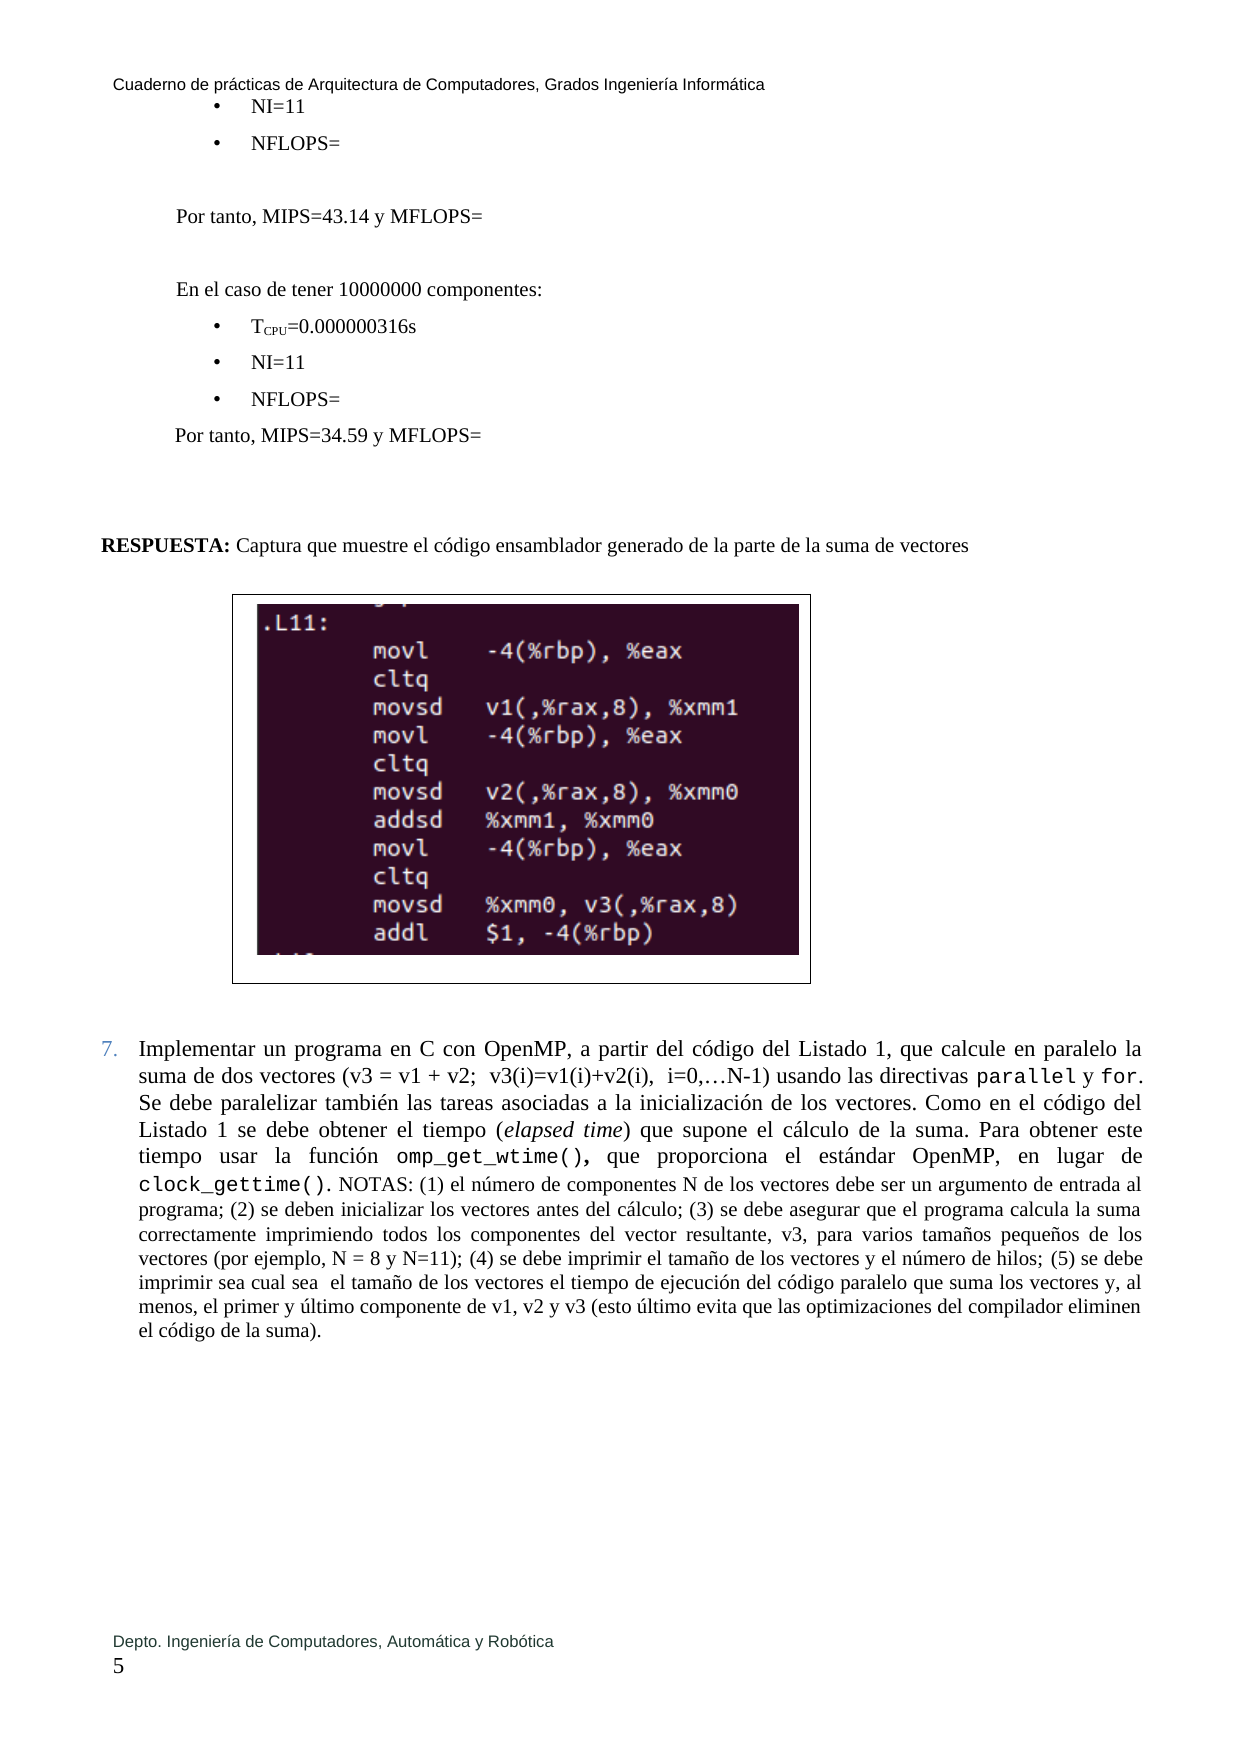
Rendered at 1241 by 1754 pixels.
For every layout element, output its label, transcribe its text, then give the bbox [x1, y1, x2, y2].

text RESPUESTA: Captura que muestre el código ensamblador generado de la parte de la suma de vectores [101, 533, 1143, 557]
list NFLOPS= [213, 131, 1143, 155]
table_header [233, 595, 810, 983]
text Por tanto, MIPS=34.59 y MFLOPS= [101, 423, 1143, 447]
list NI=11 [213, 94, 1143, 118]
list TCPU=0.000000316s [213, 313, 1143, 338]
text En el caso de tener 10000000 componentes: [176, 277, 1143, 301]
list Implementar un programa en C con OpenMP, a partir del código del Listado 1, que calcule en paralelo la suma de dos vectores (v3 = v1 + v2; v3(i)=v1(i)+v2(i), i=0,…N-1) usando las directivas parallel y for. Se debe paralelizar también las tareas asociadas a la inicialización de los vectores. Como en el código del Listado 1 se debe obtener el tiempo (elapsed time) que supone el cálculo de la suma. Para obtener este tiempo usar la función omp_get_wtime(), que proporciona el estándar OpenMP, en lugar de clock_gettime(). NOTAS: (1) el número de componentes N de los vectores debe ser un argumento de entrada al programa; (2) se deben inicializar los vectores antes del cálculo; (3) se debe asegurar que el programa calcula la suma correctamente imprimiendo todos los componentes del vector resultante, v3, para varios tamaños pequeños de los vectores (por ejemplo, N = 8 y N=11); (4) se debe imprimir el tamaño de los vectores y el número de hilos; (5) se debe imprimir sea cual sea el tamaño de los vectores el tiempo de ejecución del código paralelo que suma los vectores y, al menos, el primer y último componente de v1, v2 y v3 (esto último evita que las optimizaciones del compilador eliminen el código de la suma). [101, 1036, 1143, 1342]
list NFLOPS= [213, 387, 1143, 411]
list NI=11 [213, 350, 1143, 374]
picture [256, 604, 799, 955]
text Por tanto, MIPS=43.14 y MFLOPS= [176, 204, 1143, 228]
